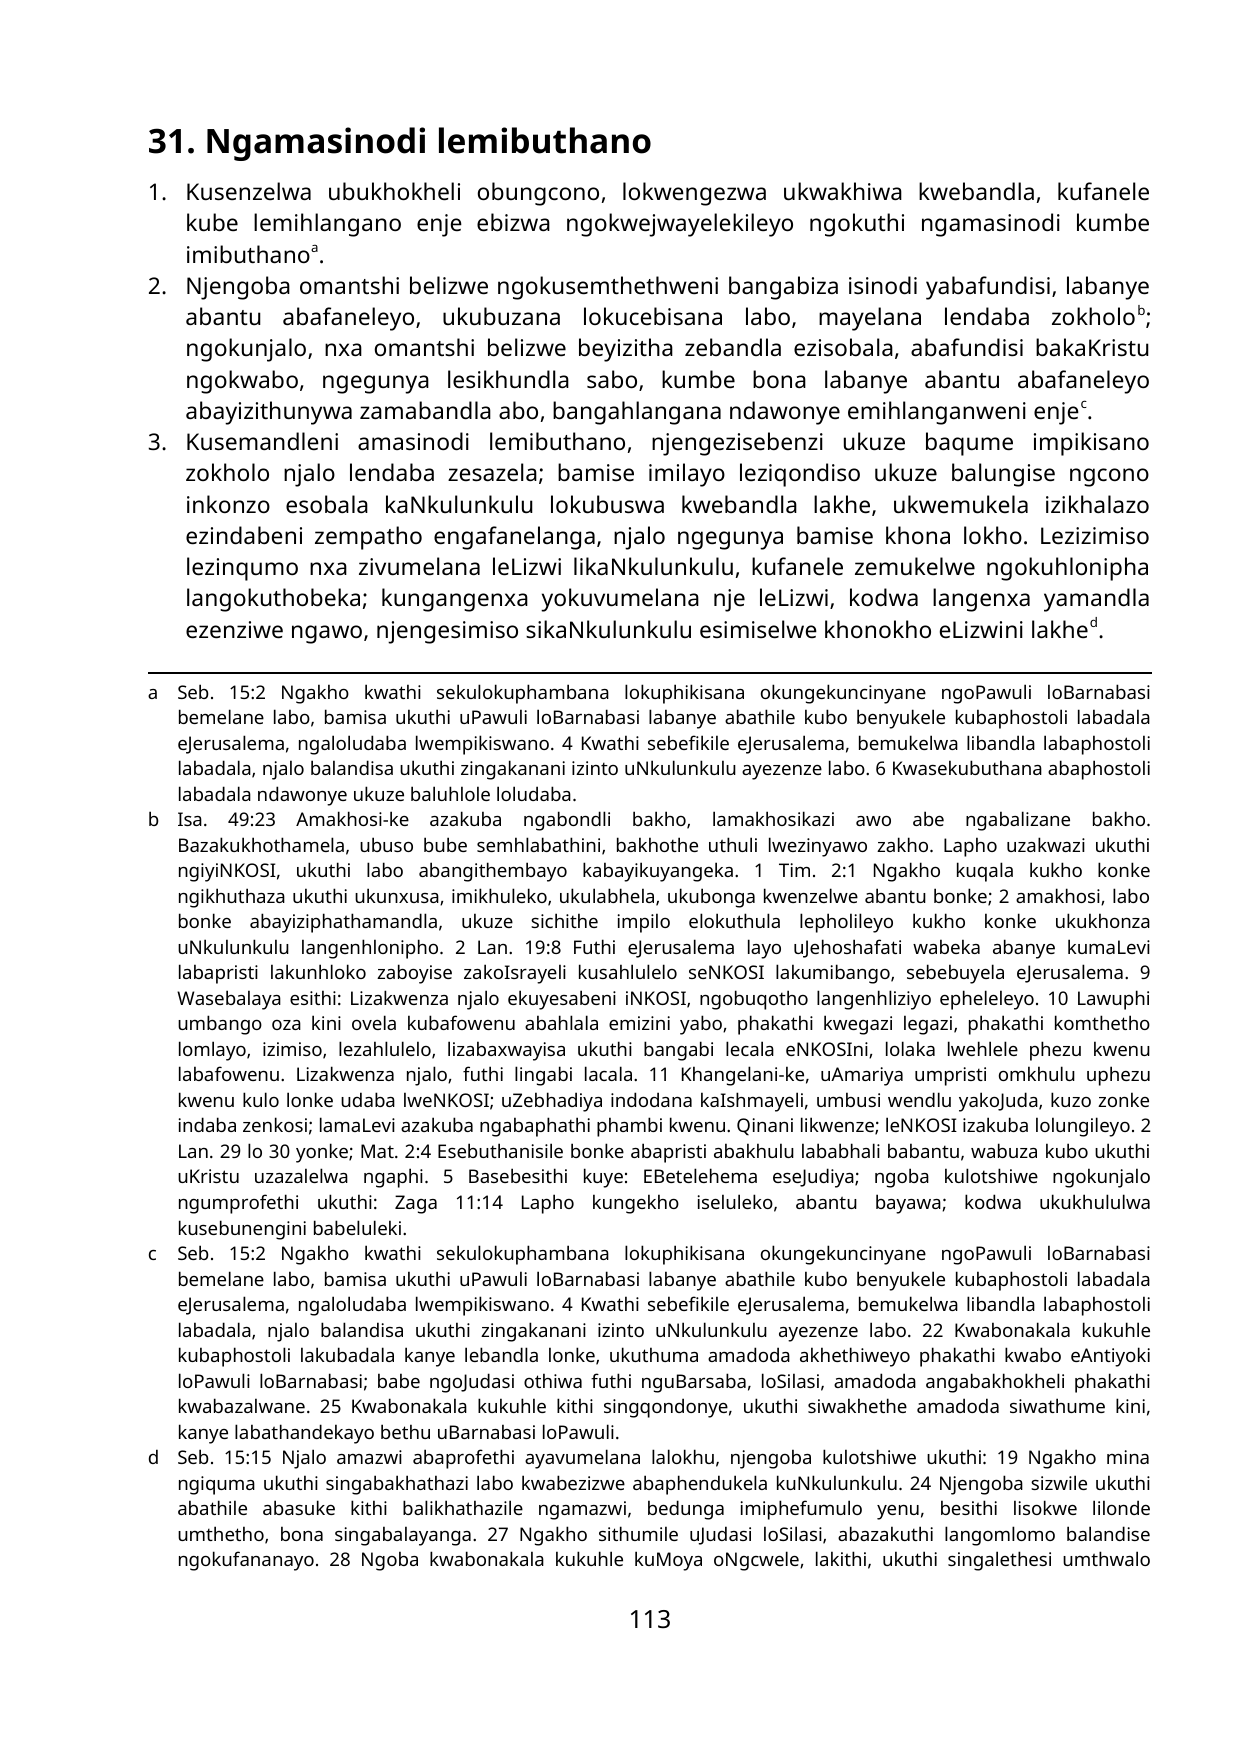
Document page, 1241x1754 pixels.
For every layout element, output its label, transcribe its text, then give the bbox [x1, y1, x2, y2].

list Kusenzelwa ubukhokheli obungcono, lokwengezwa ukwakhiwa kwebandla, kufanele kube lemihlangano enje ebizwa ngokwejwayelekileyo ngokuthi ngamasinodi kumbe imibuthano. [148, 176, 1152, 270]
list Seb. 15:2 Ngakho kwathi sekulokuphambana lokuphikisana okungekuncinyane ngoPawuli loBarnabasi bemelane labo, bamisa ukuthi uPawuli loBarnabasi labanye abathile kubo benyukele kubaphostoli labadala eJerusalema, ngaloludaba lwempikiswano. 4 Kwathi sebefikile eJerusalema, bemukelwa libandla labaphostoli labadala, njalo balandisa ukuthi zingakanani izinto uNkulunkulu ayezenze labo. 22 Kwabonakala kukuhle kubaphostoli lakubadala kanye lebandla lonke, ukuthuma amadoda akhethiweyo phakathi kwabo eAntiyoki loPawuli loBarnabasi; babe ngoJudasi othiwa futhi nguBarsaba, loSilasi, amadoda angabakhokheli phakathi kwabazalwane. 25 Kwabonakala kukuhle kithi singqondonye, ukuthi siwakhethe amadoda siwathume kini, kanye labathandekayo bethu uBarnabasi loPawuli. [148, 1241, 1152, 1445]
subtitle 31. Ngamasinodi lemibuthano [148, 118, 1152, 164]
list Seb. 15:15 Njalo amazwi abaprofethi ayavumelana lalokhu, njengoba kulotshiwe ukuthi: 19 Ngakho mina ngiquma ukuthi singabakhathazi labo kwabezizwe abaphendukela kuNkulunkulu. 24 Njengoba sizwile ukuthi abathile abasuke kithi balikhathazile ngamazwi, bedunga imiphefumulo yenu, besithi lisokwe lilonde umthetho, bona singabalayanga. 27 Ngakho sithumile uJudasi loSilasi, abazakuthi langomlomo balandise ngokufananayo. 28 Ngoba kwabonakala kukuhle kuMoya oNgcwele, lakithi, ukuthi singalethesi umthwalo [148, 1445, 1152, 1572]
list Seb. 15:2 Ngakho kwathi sekulokuphambana lokuphikisana okungekuncinyane ngoPawuli loBarnabasi bemelane labo, bamisa ukuthi uPawuli loBarnabasi labanye abathile kubo benyukele kubaphostoli labadala eJerusalema, ngaloludaba lwempikiswano. 4 Kwathi sebefikile eJerusalema, bemukelwa libandla labaphostoli labadala, njalo balandisa ukuthi zingakanani izinto uNkulunkulu ayezenze labo. 6 Kwasekubuthana abaphostoli labadala ndawonye ukuze baluhlole loludaba. [148, 679, 1152, 807]
list Njengoba omantshi belizwe ngokusemthethweni bangabiza isinodi yabafundisi, labanye abantu abafaneleyo, ukubuzana lokucebisana labo, mayelana lendaba zokholo; ngokunjalo, nxa omantshi belizwe beyizitha zebandla ezisobala, abafundisi bakaKristu ngokwabo, ngegunya lesikhundla sabo, kumbe bona labanye abantu abafaneleyo abayizithunywa zamabandla abo, bangahlangana ndawonye emihlanganweni enje. [148, 270, 1152, 426]
list Isa. 49:23 Amakhosi-ke azakuba ngabondli bakho, lamakhosikazi awo abe ngabalizane bakho. Bazakukhothamela, ubuso bube semhlabathini, bakhothe uthuli lwezinyawo zakho. Lapho uzakwazi ukuthi ngiyiNKOSI, ukuthi labo abangithembayo kabayikuyangeka. 1 Tim. 2:1 Ngakho kuqala kukho konke ngikhuthaza ukuthi ukunxusa, imikhuleko, ukulabhela, ukubonga kwenzelwe abantu bonke; 2 amakhosi, labo bonke abayiziphathamandla, ukuze sichithe impilo elokuthula lepholileyo kukho konke ukukhonza uNkulunkulu langenhlonipho. 2 Lan. 19:8 Futhi eJerusalema layo uJehoshafati wabeka abanye kumaLevi labapristi lakunhloko zaboyise zakoIsrayeli kusahlulelo seNKOSI lakumibango, sebebuyela eJerusalema. 9 Wasebalaya esithi: Lizakwenza njalo ekuyesabeni iNKOSI, ngobuqotho langenhliziyo epheleleyo. 10 Lawuphi umbango oza kini ovela kubafowenu abahlala emizini yabo, phakathi kwegazi legazi, phakathi komthetho lomlayo, izimiso, lezahlulelo, lizabaxwayisa ukuthi bangabi lecala eNKOSIni, lolaka lwehlele phezu kwenu labafowenu. Lizakwenza njalo, futhi lingabi lacala. 11 Khangelani-ke, uAmariya umpristi omkhulu uphezu kwenu kulo lonke udaba lweNKOSI; uZebhadiya indodana kaIshmayeli, umbusi wendlu yakoJuda, kuzo zonke indaba zenkosi; lamaLevi azakuba ngabaphathi phambi kwenu. Qinani likwenze; leNKOSI izakuba lolungileyo. 2 Lan. 29 lo 30 yonke; Mat. 2:4 Esebuthanisile bonke abapristi abakhulu lababhali babantu, wabuza kubo ukuthi uKristu uzazalelwa ngaphi. 5 Basebesithi kuye: EBetelehema eseJudiya; ngoba kulotshiwe ngokunjalo ngumprofethi ukuthi: Zaga 11:14 Lapho kungekho iseluleko, abantu bayawa; kodwa ukukhululwa kusebunengini babeluleki. [148, 807, 1152, 1241]
list Kusemandleni amasinodi lemibuthano, njengezisebenzi ukuze baqume impikisano zokholo njalo lendaba zesazela; bamise imilayo leziqondiso ukuze balungise ngcono inkonzo esobala kaNkulunkulu lokubuswa kwebandla lakhe, ukwemukela izikhalazo ezindabeni zempatho engafanelanga, njalo ngegunya bamise khona lokho. Lezizimiso lezinqumo nxa zivumelana leLizwi likaNkulunkulu, kufanele zemukelwe ngokuhlonipha langokuthobeka; kungangenxa yokuvumelana nje leLizwi, kodwa langenxa yamandla ezenziwe ngawo, njengesimiso sikaNkulunkulu esimiselwe khonokho eLizwini lakhe. [148, 426, 1152, 645]
